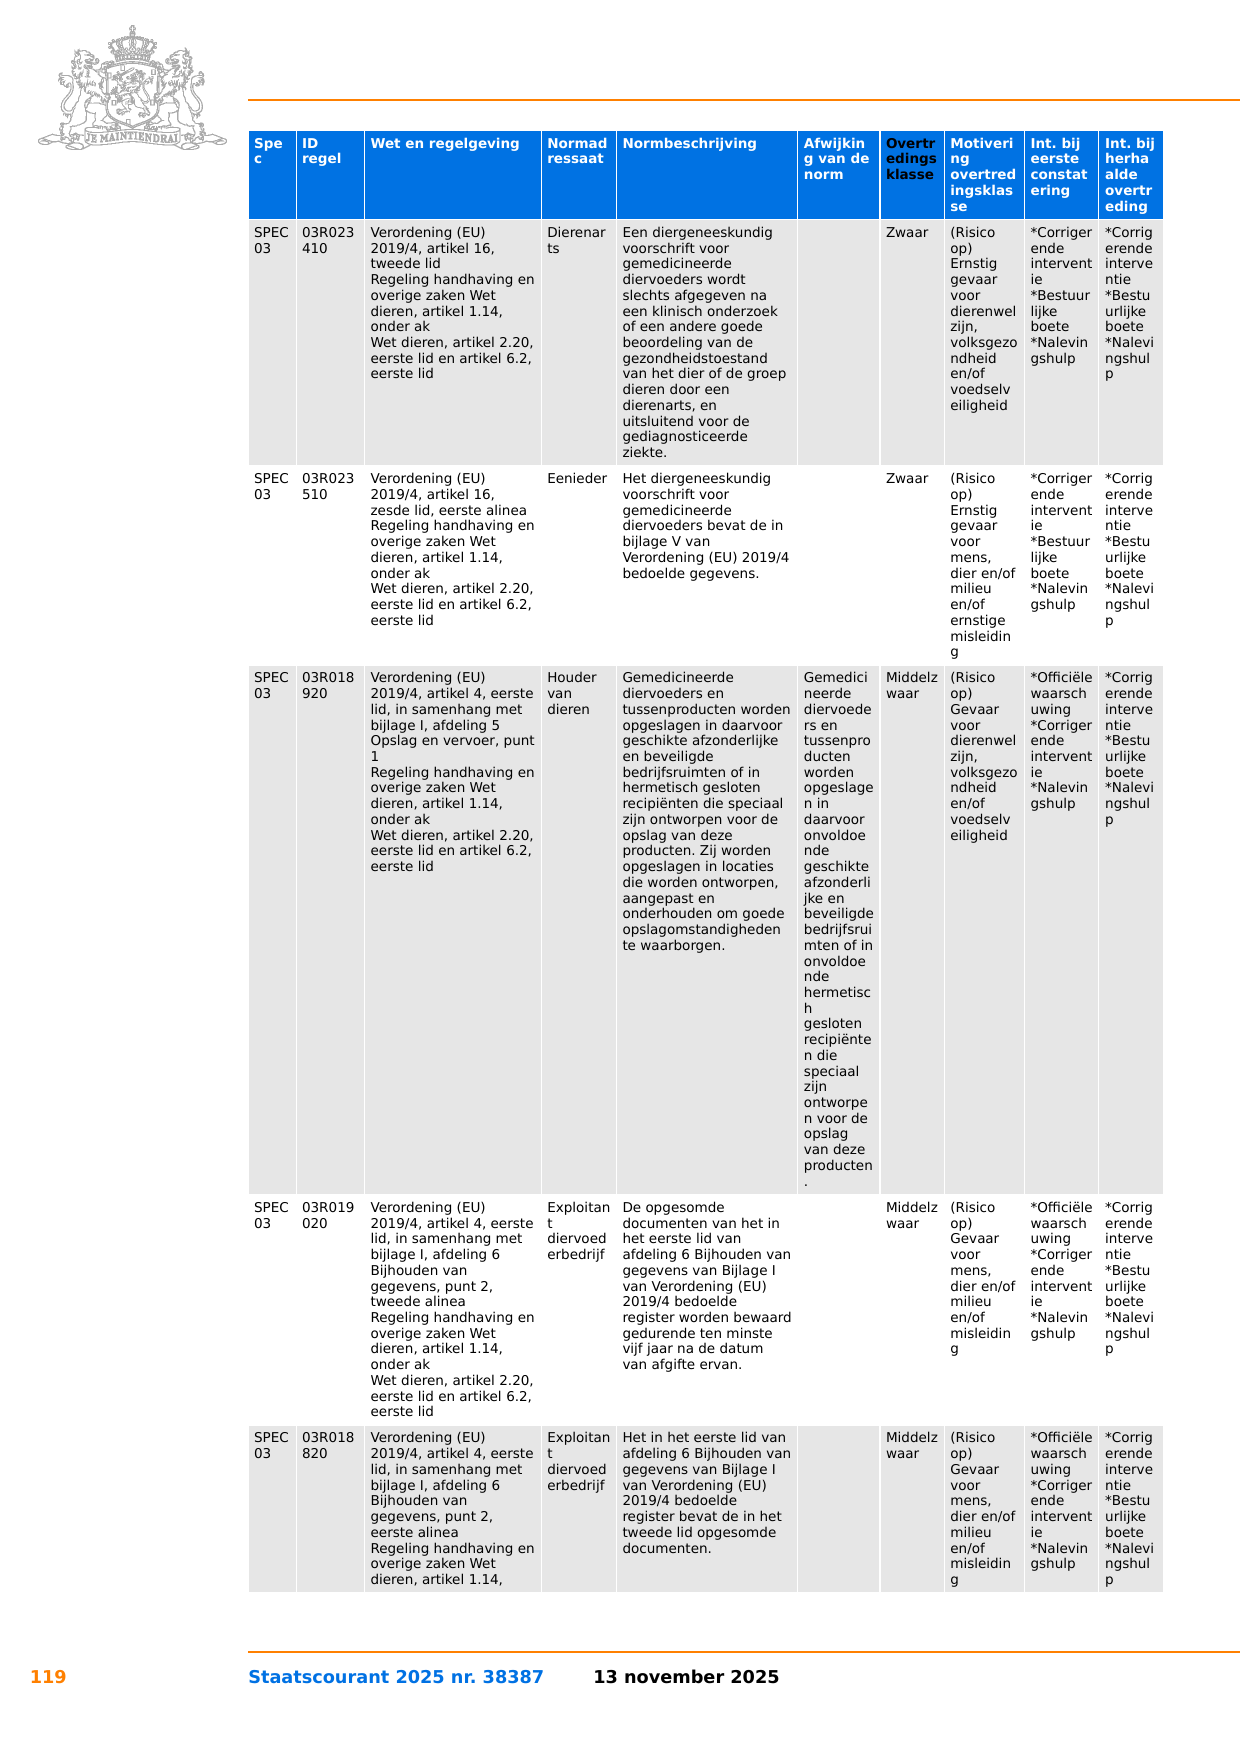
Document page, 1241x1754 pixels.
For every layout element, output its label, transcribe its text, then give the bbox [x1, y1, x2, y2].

table_cell Gemedicineerde diervoeders en tussenproducten worden opgeslagen in daarvoor onvoldoende geschikte afzonderlijke en beveiligde bedrijfsruimten of in onvoldoende hermetisch gesloten recipiënten die speciaal zijn ontworpen voor de opslag van deze producten. [798, 666, 879, 1194]
table_cell *Officiële waarschuwing *Corrigerende interventie *Nalevingshulp [1025, 1195, 1098, 1424]
table_cell (Risico op) Ernstig gevaar voor mens, dier en/of milieu en/of ernstige misleiding [945, 466, 1024, 664]
table_cell *Corrigerende interventie *Bestuurlijke boete *Nalevingshulp [1099, 666, 1163, 1194]
table_cell *Corrigerende interventie *Bestuurlijke boete *Nalevingshulp [1099, 220, 1163, 465]
table_cell Verordening (EU) 2019/4, artikel 4, eerste lid, in samenhang met bijlage I, afdeling 6 Bijhouden van gegevens, punt 2, tweede alinea Regeling handhaving en overige zaken Wet dieren, artikel 1.14, onder ak Wet dieren, artikel 2.20, eerste lid en artikel 6.2, eerste lid [365, 1195, 541, 1424]
table_cell Een diergeneeskundig voorschrift voor gemedicineerde diervoeders wordt slechts afgegeven na een klinisch onderzoek of een andere goede beoordeling van de gezondheidstoestand van het dier of de groep dieren door een dierenarts, en uitsluitend voor de gediagnosticeerde ziekte. [617, 220, 797, 465]
table_cell Verordening (EU) 2019/4, artikel 4, eerste lid, in samenhang met bijlage I, afdeling 5 Opslag en vervoer, punt 1 Regeling handhaving en overige zaken Wet dieren, artikel 1.14, onder ak Wet dieren, artikel 2.20, eerste lid en artikel 6.2, eerste lid [365, 666, 541, 1194]
table_cell Het in het eerste lid van afdeling 6 Bijhouden van gegevens van Bijlage I van Verordening (EU) 2019/4 bedoelde register bevat de in het tweede lid opgesomde documenten. [617, 1426, 797, 1592]
table_cell SPEC03 [249, 466, 296, 664]
table_header Wet en regelgeving [365, 131, 541, 219]
table_cell [798, 1195, 879, 1424]
table_header Normbeschrijving [617, 131, 797, 219]
table_cell [798, 1426, 879, 1592]
table_header Spec [249, 131, 296, 219]
table_cell SPEC03 [249, 666, 296, 1194]
table_cell Middelzwaar [881, 1426, 944, 1592]
table_cell SPEC03 [249, 1426, 296, 1592]
table_cell (Risico op) Gevaar voor dierenwelzijn, volksgezondheid en/of voedselveiligheid [945, 666, 1024, 1194]
table_cell 03R023510 [297, 466, 364, 664]
table_cell *Corrigerende interventie *Bestuurlijke boete *Nalevingshulp [1099, 466, 1163, 664]
table_header Int. bij herhaalde overtreding [1099, 131, 1163, 219]
table_cell Eenieder [542, 466, 616, 664]
table_cell Verordening (EU) 2019/4, artikel 4, eerste lid, in samenhang met bijlage I, afdeling 6 Bijhouden van gegevens, punt 2, eerste alinea Regeling handhaving en overige zaken Wet dieren, artikel 1.14, [365, 1426, 541, 1592]
table_header Int. bij eerste constatering [1025, 131, 1098, 219]
table_cell *Officiële waarschuwing *Corrigerende interventie *Nalevingshulp [1025, 1426, 1098, 1592]
table_header Normadressaat [542, 131, 616, 219]
table_cell *Corrigerende interventie *Bestuurlijke boete *Nalevingshulp [1025, 220, 1098, 465]
table_cell Exploitant diervoederbedrijf [542, 1426, 616, 1592]
table_cell Middelzwaar [881, 1195, 944, 1424]
table_cell Houder van dieren [542, 666, 616, 1194]
table_cell Zwaar [881, 466, 944, 664]
table_header Overtredingsklasse [881, 131, 944, 219]
table_header Motivering overtredingsklasse [945, 131, 1024, 219]
table_cell *Corrigerende interventie *Bestuurlijke boete *Nalevingshulp [1025, 466, 1098, 664]
table_cell Verordening (EU) 2019/4, artikel 16, tweede lid Regeling handhaving en overige zaken Wet dieren, artikel 1.14, onder ak Wet dieren, artikel 2.20, eerste lid en artikel 6.2, eerste lid [365, 220, 541, 465]
table_cell Middelzwaar [881, 666, 944, 1194]
table_cell Dierenarts [542, 220, 616, 465]
table_header Afwijking van de norm [798, 131, 879, 219]
table_cell [798, 220, 879, 465]
table_cell (Risico op) Ernstig gevaar voor dierenwelzijn, volksgezondheid en/of voedselveiligheid [945, 220, 1024, 465]
table_cell *Corrigerende interventie *Bestuurlijke boete *Nalevingshulp [1099, 1426, 1163, 1592]
picture [38, 25, 227, 150]
table_cell 03R023410 [297, 220, 364, 465]
table_cell SPEC03 [249, 220, 296, 465]
table_cell Het diergeneeskundig voorschrift voor gemedicineerde diervoeders bevat de in bijlage V van Verordening (EU) 2019/4 bedoelde gegevens. [617, 466, 797, 664]
table_cell De opgesomde documenten van het in het eerste lid van afdeling 6 Bijhouden van gegevens van Bijlage I van Verordening (EU) 2019/4 bedoelde register worden bewaard gedurende ten minste vijf jaar na de datum van afgifte ervan. [617, 1195, 797, 1424]
table_cell SPEC03 [249, 1195, 296, 1424]
table_cell Verordening (EU) 2019/4, artikel 16, zesde lid, eerste alinea Regeling handhaving en overige zaken Wet dieren, artikel 1.14, onder ak Wet dieren, artikel 2.20, eerste lid en artikel 6.2, eerste lid [365, 466, 541, 664]
table_cell 03R019020 [297, 1195, 364, 1424]
table_cell (Risico op) Gevaar voor mens, dier en/of milieu en/of misleiding [945, 1195, 1024, 1424]
table_cell Exploitant diervoederbedrijf [542, 1195, 616, 1424]
table_cell Gemedicineerde diervoeders en tussenproducten worden opgeslagen in daarvoor geschikte afzonderlijke en beveiligde bedrijfsruimten of in hermetisch gesloten recipiënten die speciaal zijn ontworpen voor de opslag van deze producten. Zij worden opgeslagen in locaties die worden ontworpen, aangepast en onderhouden om goede opslagomstandigheden te waarborgen. [617, 666, 797, 1194]
table_cell Zwaar [881, 220, 944, 465]
table_cell [798, 466, 879, 664]
table_cell 03R018920 [297, 666, 364, 1194]
table_cell (Risico op) Gevaar voor mens, dier en/of milieu en/of misleiding [945, 1426, 1024, 1592]
table_cell *Corrigerende interventie *Bestuurlijke boete *Nalevingshulp [1099, 1195, 1163, 1424]
table_cell *Officiële waarschuwing *Corrigerende interventie *Nalevingshulp [1025, 666, 1098, 1194]
table_header ID regel [297, 131, 364, 219]
table_cell 03R018820 [297, 1426, 364, 1592]
